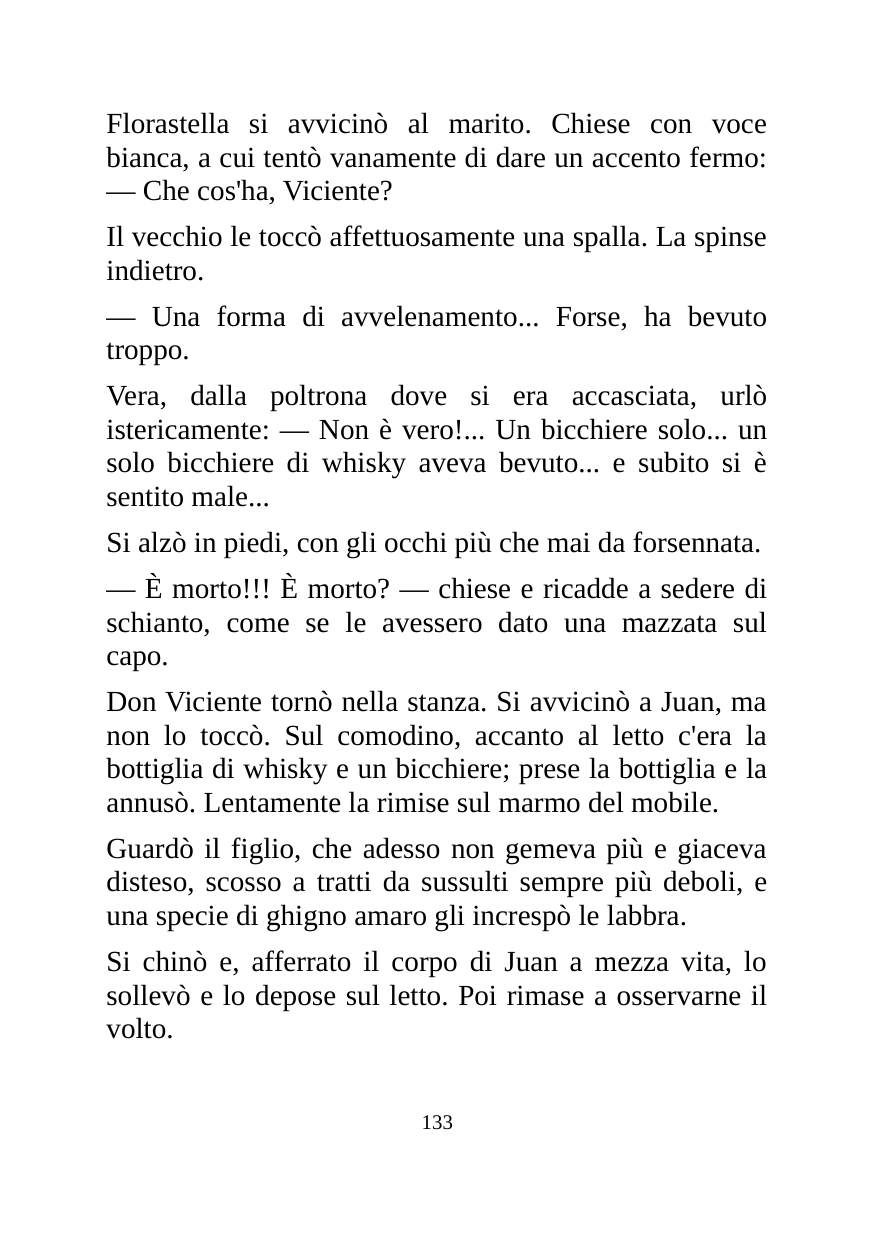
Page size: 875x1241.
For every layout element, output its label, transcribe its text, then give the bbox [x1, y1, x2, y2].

text Il vecchio le toccò affettuosamente una spalla. La spinse indietro. [106, 219, 768, 286]
text Guardò il figlio, che adesso non gemeva più e giaceva disteso, scosso a tratti da sussulti sempre più deboli, e una specie di ghigno amaro gli increspò le labbra. [106, 831, 768, 932]
text Vera, dalla poltrona dove si era accasciata, urlò istericamente: — Non è vero!... Un bicchiere solo... un solo bicchiere di whisky aveva bevuto... e subito si è sentito male... [106, 378, 768, 513]
text — Una forma di avvelenamento... Forse, ha bevuto troppo. [106, 299, 768, 366]
text Don Viciente tornò nella stanza. Si avvicinò a Juan, ma non lo toccò. Sul comodino, accanto al letto c'era la bottiglia di whisky e un bicchiere; prese la bottiglia e la annusò. Lentamente la rimise sul marmo del mobile. [106, 684, 768, 818]
text Florastella si avvicinò al marito. Chiese con voce bianca, a cui tentò vanamente di dare un accento fermo: — Che cos'ha, Viciente? [106, 106, 768, 207]
text Si alzò in piedi, con gli occhi più che mai da forsennata. [106, 525, 768, 559]
text Si chinò e, afferrato il corpo di Juan a mezza vita, lo sollevò e lo depose sul letto. Poi rimase a osservarne il volto. [106, 944, 768, 1045]
text — È morto!!! È morto? — chiese e ricadde a sedere di schianto, come se le avessero dato una mazzata sul capo. [106, 571, 768, 672]
